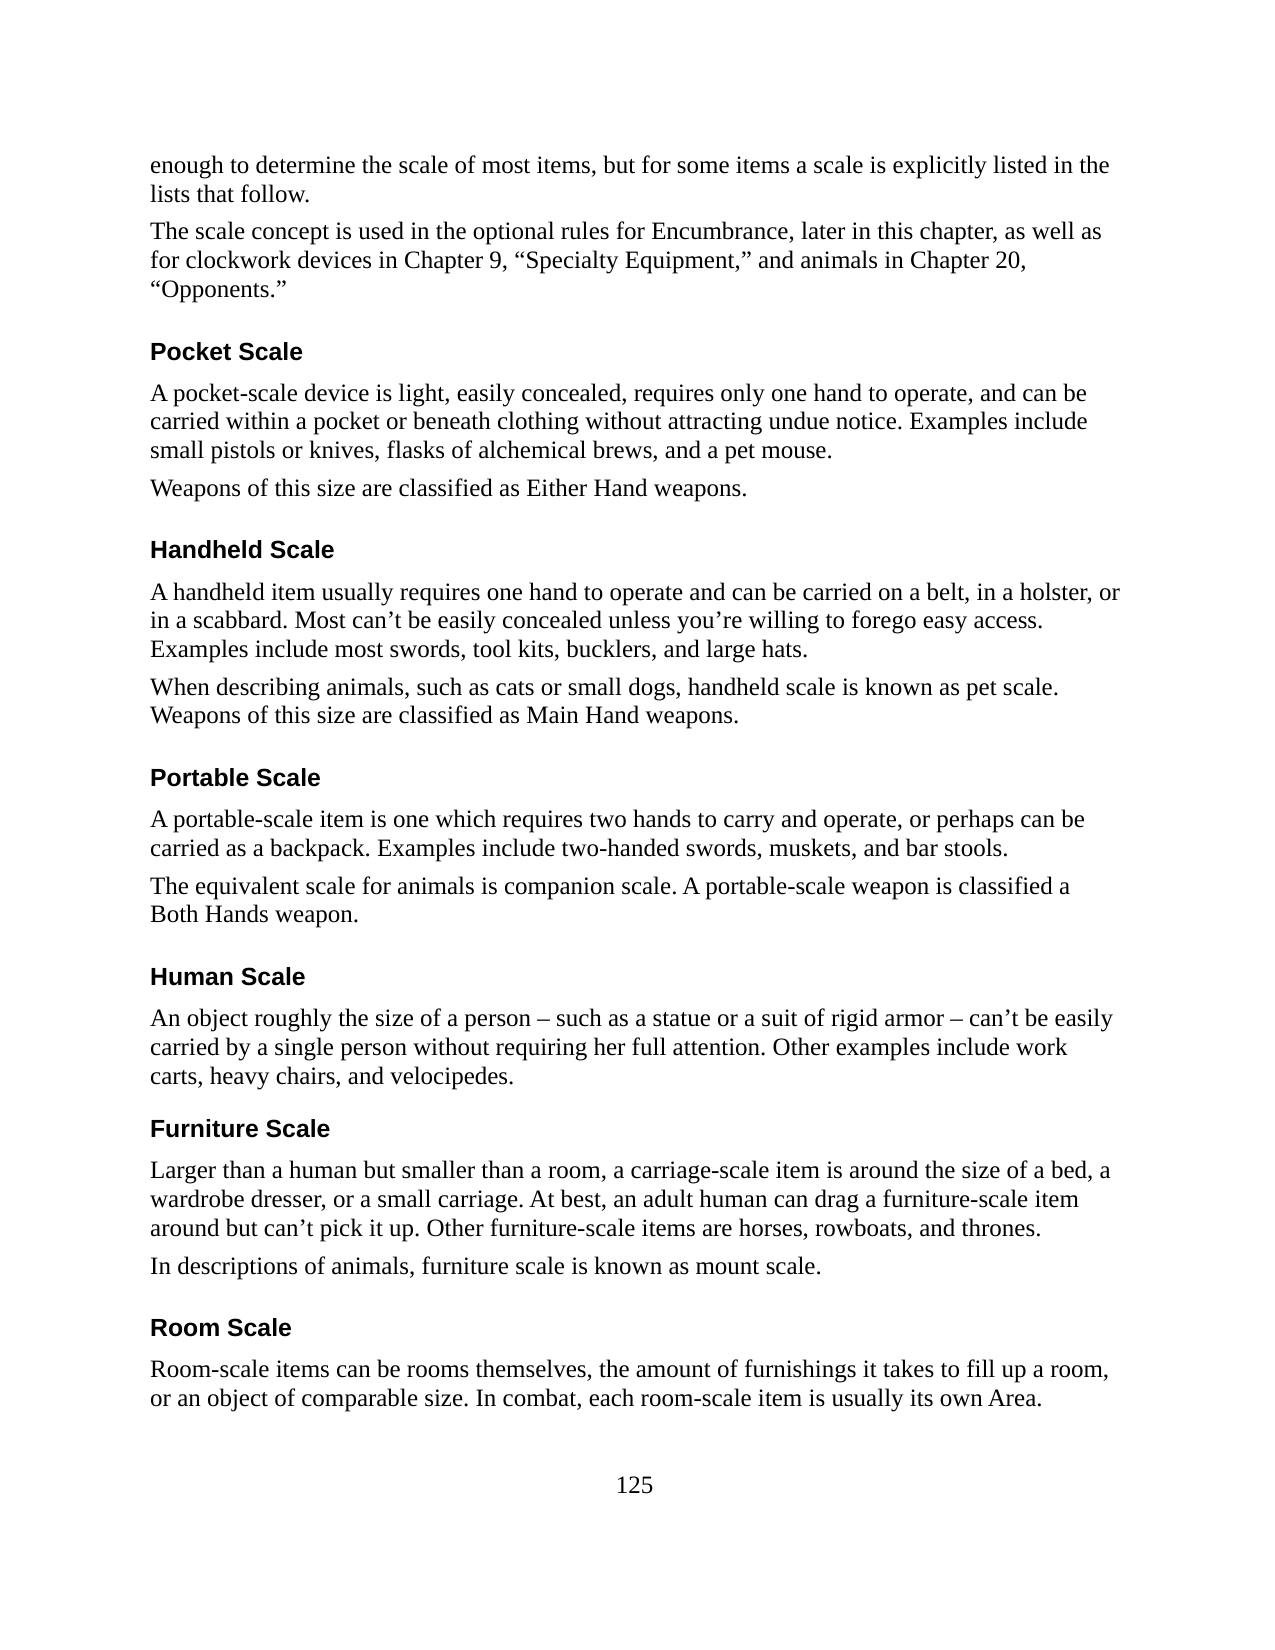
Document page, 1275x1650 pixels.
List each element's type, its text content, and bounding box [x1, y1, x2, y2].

subtitle Human Scale [150, 962, 1125, 991]
text An object roughly the size of a person – such as a statue or a suit of rigid armor – can’t be easily carried by a single person without requiring her full attention. Other examples include work carts, heavy chairs, and velocipedes. [150, 1003, 1125, 1089]
text enough to determine the scale of most items, but for some items a scale is explicitly listed in the lists that follow. [150, 150, 1125, 207]
text Weapons of this size are classified as Either Hand weapons. [150, 473, 1125, 502]
text Larger than a human but smaller than a room, a carriage-scale item is around the size of a bed, a wardrobe dresser, or a small carriage. At best, an adult human can drag a furniture-scale item around but can’t pick it up. Other furniture-scale items are horses, rowboats, and thrones. [150, 1156, 1125, 1242]
text Room-scale items can be rooms themselves, the amount of furnishings it takes to fill up a room, or an object of comparable size. In combat, each room-scale item is usually its own Area. [150, 1354, 1125, 1412]
subtitle Room Scale [150, 1313, 1125, 1342]
subtitle Furniture Scale [150, 1114, 1125, 1143]
text A pocket-scale device is light, easily concealed, requires only one hand to operate, and can be carried within a pocket or beneath clothing without attracting undue notice. Examples include small pistols or knives, flasks of alchemical brews, and a pet mouse. [150, 378, 1125, 464]
text The equivalent scale for animals is companion scale. A portable-scale weapon is classified a Both Hands weapon. [150, 871, 1125, 928]
text A handheld item usually requires one hand to operate and can be carried on a belt, in a holster, or in a scabbard. Most can’t be easily concealed unless you’re willing to forego easy access. Examples include most swords, tool kits, bucklers, and large hats. [150, 577, 1125, 663]
text A portable-scale item is one which requires two hands to carry and operate, or perhaps can be carried as a backpack. Examples include two-handed swords, muskets, and bar stools. [150, 804, 1125, 862]
subtitle Portable Scale [150, 763, 1125, 792]
text When describing animals, such as cats or small dogs, handheld scale is known as pet scale. Weapons of this size are classified as Main Hand weapons. [150, 672, 1125, 729]
text In descriptions of animals, furniture scale is known as mount scale. [150, 1251, 1125, 1279]
subtitle Handheld Scale [150, 536, 1125, 564]
subtitle Pocket Scale [150, 337, 1125, 365]
text The scale concept is used in the optional rules for Encumbrance, later in this chapter, as well as for clockwork devices in Chapter 9, “Specialty Equipment,” and animals in Chapter 20, “Opponents.” [150, 216, 1125, 303]
